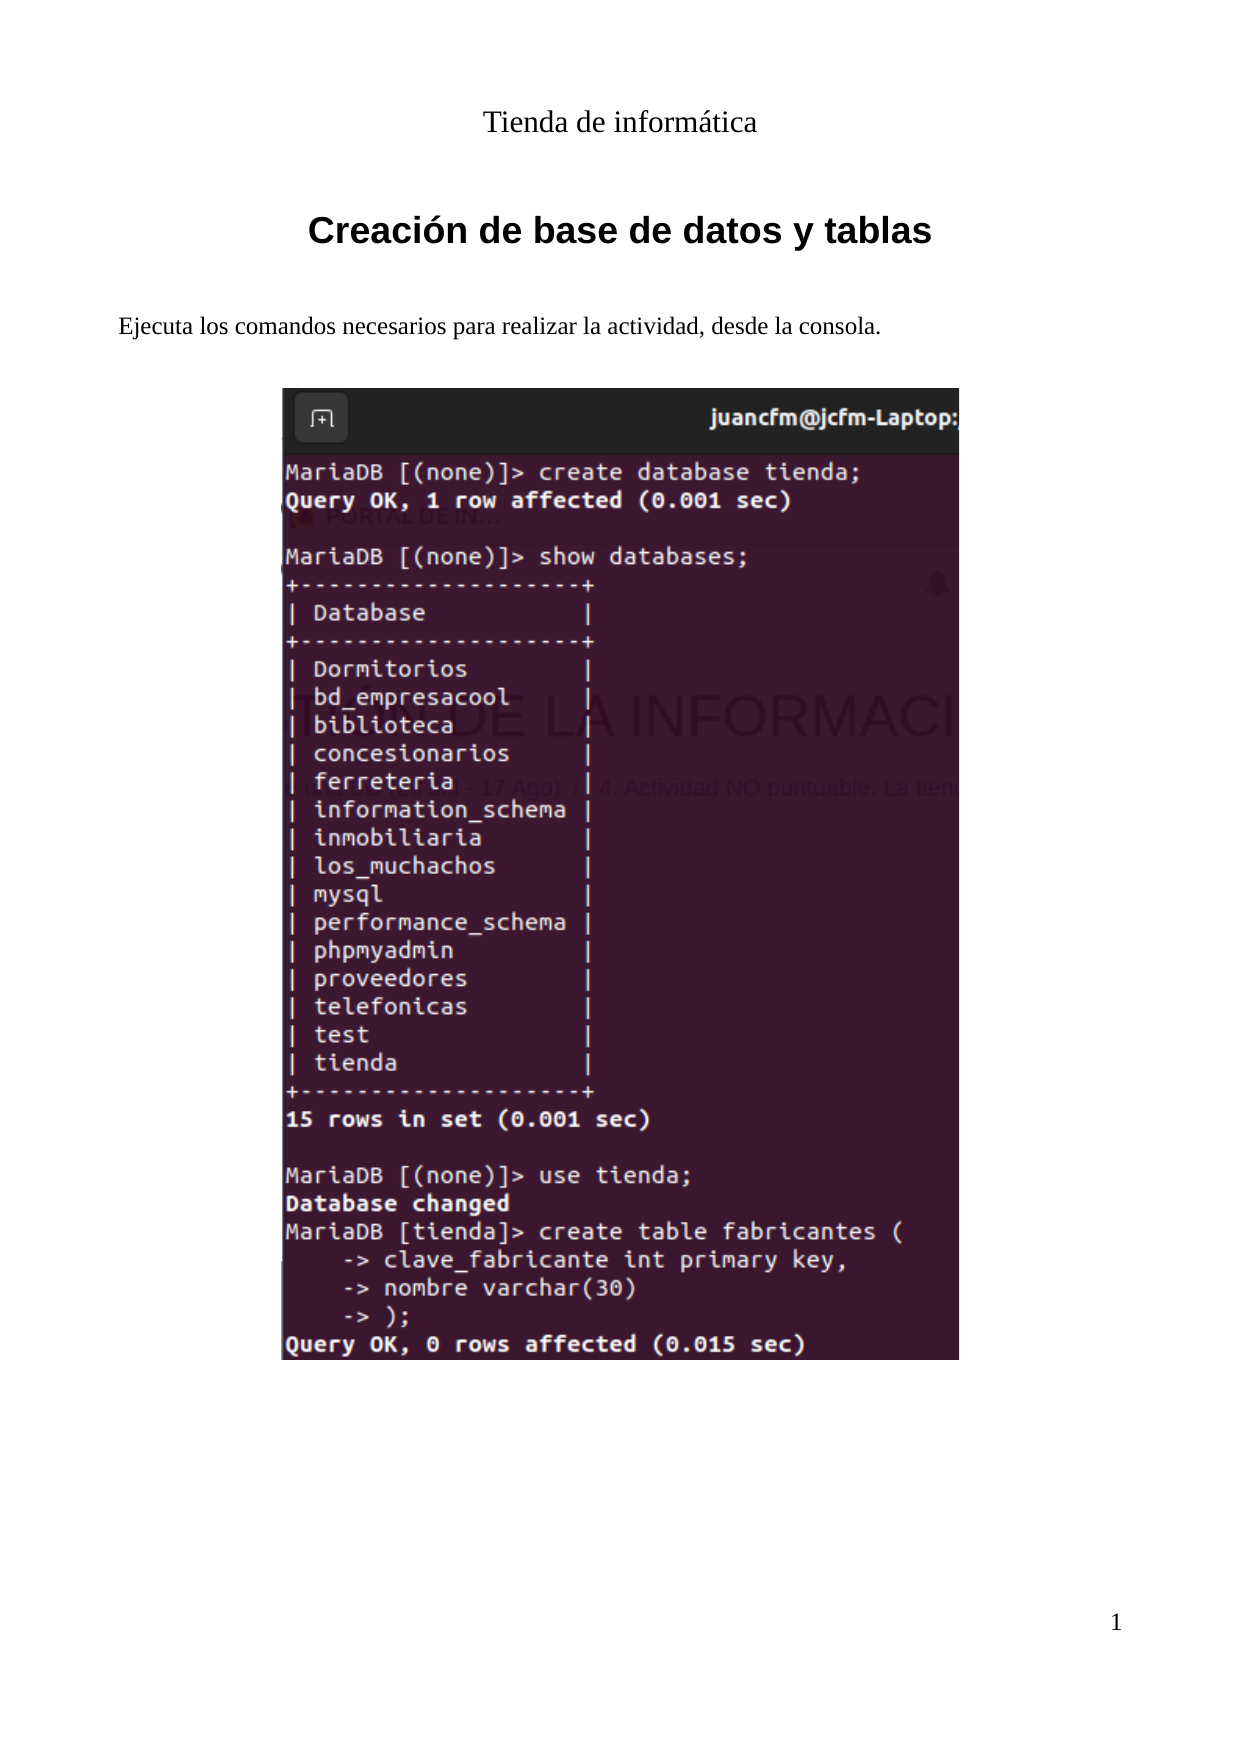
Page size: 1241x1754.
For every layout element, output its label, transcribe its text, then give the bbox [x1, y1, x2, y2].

subtitle Creación de base de datos y tablas [118, 208, 1122, 251]
picture [281, 388, 960, 1360]
text Ejecuta los comandos necesarios para realizar la actividad, desde la consola. [118, 311, 1122, 340]
